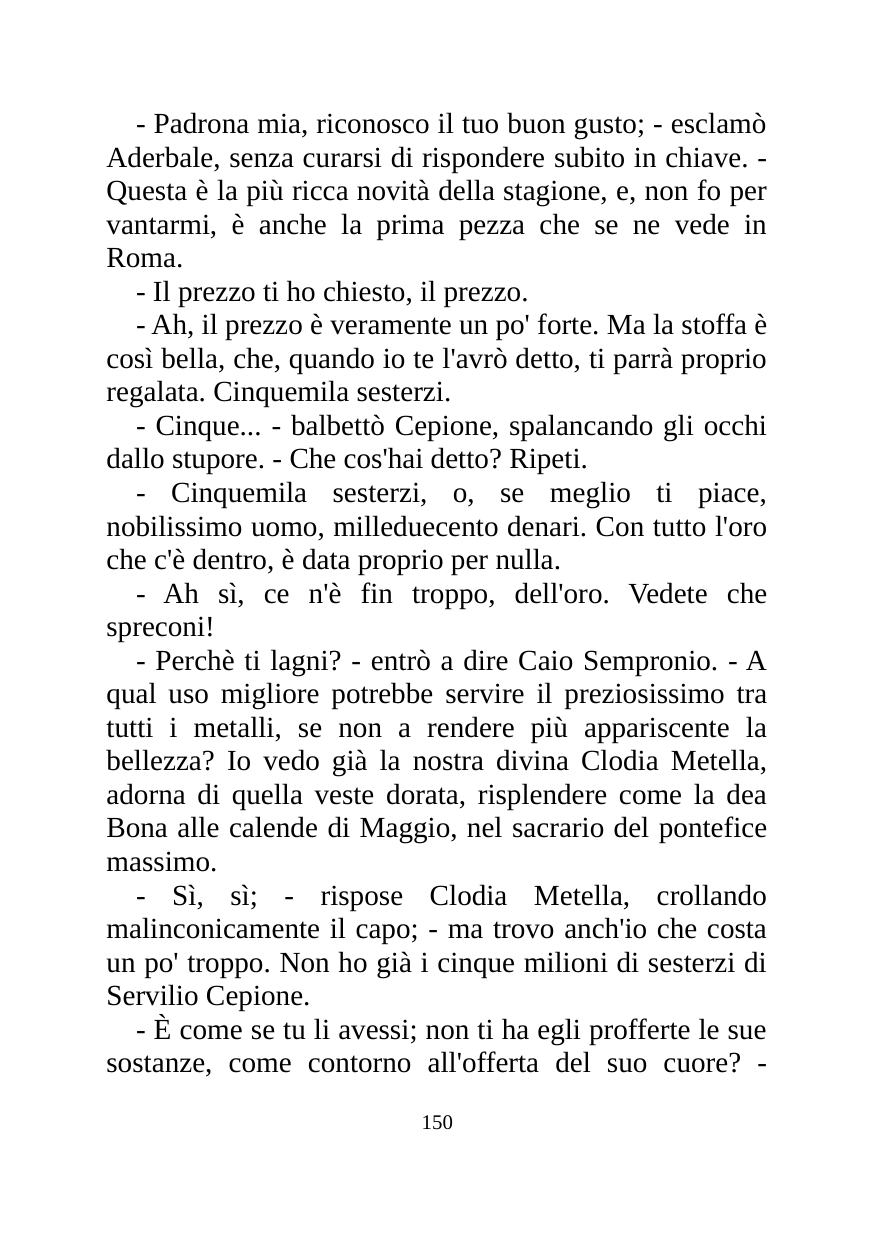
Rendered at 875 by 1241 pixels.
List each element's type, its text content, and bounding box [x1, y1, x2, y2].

text - Cinquemila sesterzi, o, se meglio ti piace, nobilissimo uomo, milleduecento denari. Con tutto l'oro che c'è dentro, è data proprio per nulla. [106, 475, 768, 576]
text - Ah sì, ce n'è fin troppo, dell'oro. Vedete che spreconi! [106, 576, 768, 643]
text - Cinque... - balbettò Cepione, spalancando gli occhi dallo stupore. - Che cos'hai detto? Ripeti. [106, 408, 768, 475]
text - Sì, sì; - rispose Clodia Metella, crollando malinconicamente il capo; - ma trovo anch'io che costa un po' troppo. Non ho già i cinque milioni di sesterzi di Servilio Cepione. [106, 878, 768, 1012]
text - Ah, il prezzo è veramente un po' forte. Ma la stoffa è così bella, che, quando io te l'avrò detto, ti parrà proprio regalata. Cinquemila sesterzi. [106, 307, 768, 408]
text - Padrona mia, riconosco il tuo buon gusto; - esclamò Aderbale, senza curarsi di rispondere subito in chiave. - Questa è la più ricca novità della stagione, e, non fo per vantarmi, è anche la prima pezza che se ne vede in Roma. [106, 106, 768, 274]
text - Il prezzo ti ho chiesto, il prezzo. [106, 274, 768, 307]
text - È come se tu li avessi; non ti ha egli profferte le sue sostanze, come contorno all'offerta del suo cuore? [106, 1012, 768, 1079]
text - Perchè ti lagni? - entrò a dire Caio Sempronio. - A qual uso migliore potrebbe servire il preziosissimo tra tutti i metalli, se non a rendere più appariscente la bellezza? Io vedo già la nostra divina Clodia Metella, adorna di quella veste dorata, risplendere come la dea Bona alle calende di Maggio, nel sacrario del pontefice massimo. [106, 643, 768, 878]
